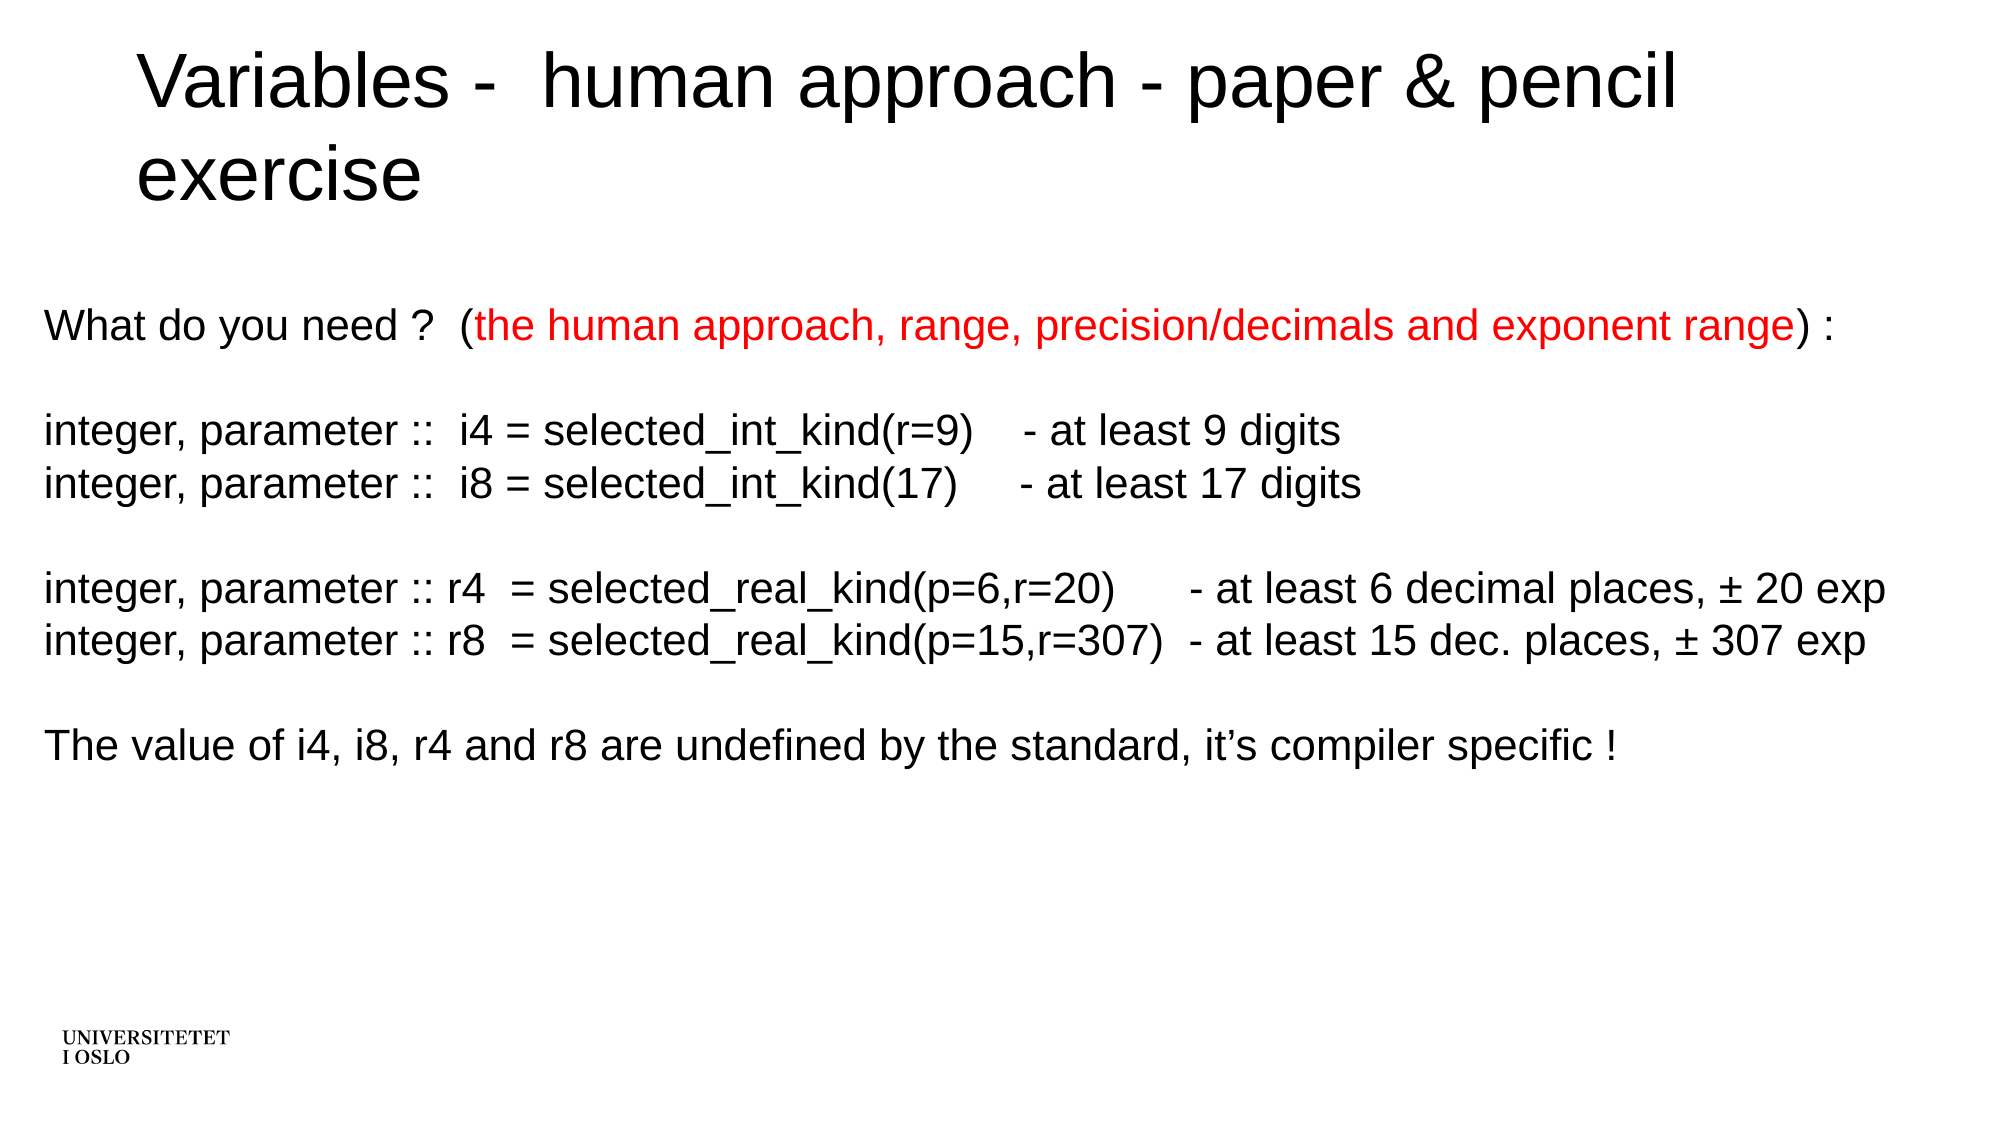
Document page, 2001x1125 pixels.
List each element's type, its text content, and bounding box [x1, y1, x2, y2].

title Variables - human approach - paper & pencil exercise [136, 30, 1862, 242]
list What do you need ? (the human approach, range, precision/decimals and exponent range) : integer, parameter :: i4 = selected_int_kind(r=9) - at least 9 digits integer, parameter :: i8 = selected_int_kind(17) - at least 17 digits integer, parameter :: r4 = selected_real_kind(p=6,r=20) - at least 6 decimal places, ± 20 exp integer, parameter :: r8 = selected_real_kind(p=15,r=307) - at least 15 dec. places, ± 307 exp The value of i4, i8, r4 and r8 are undefined by the standard, it’s compiler specific ! [44, 297, 2000, 1090]
